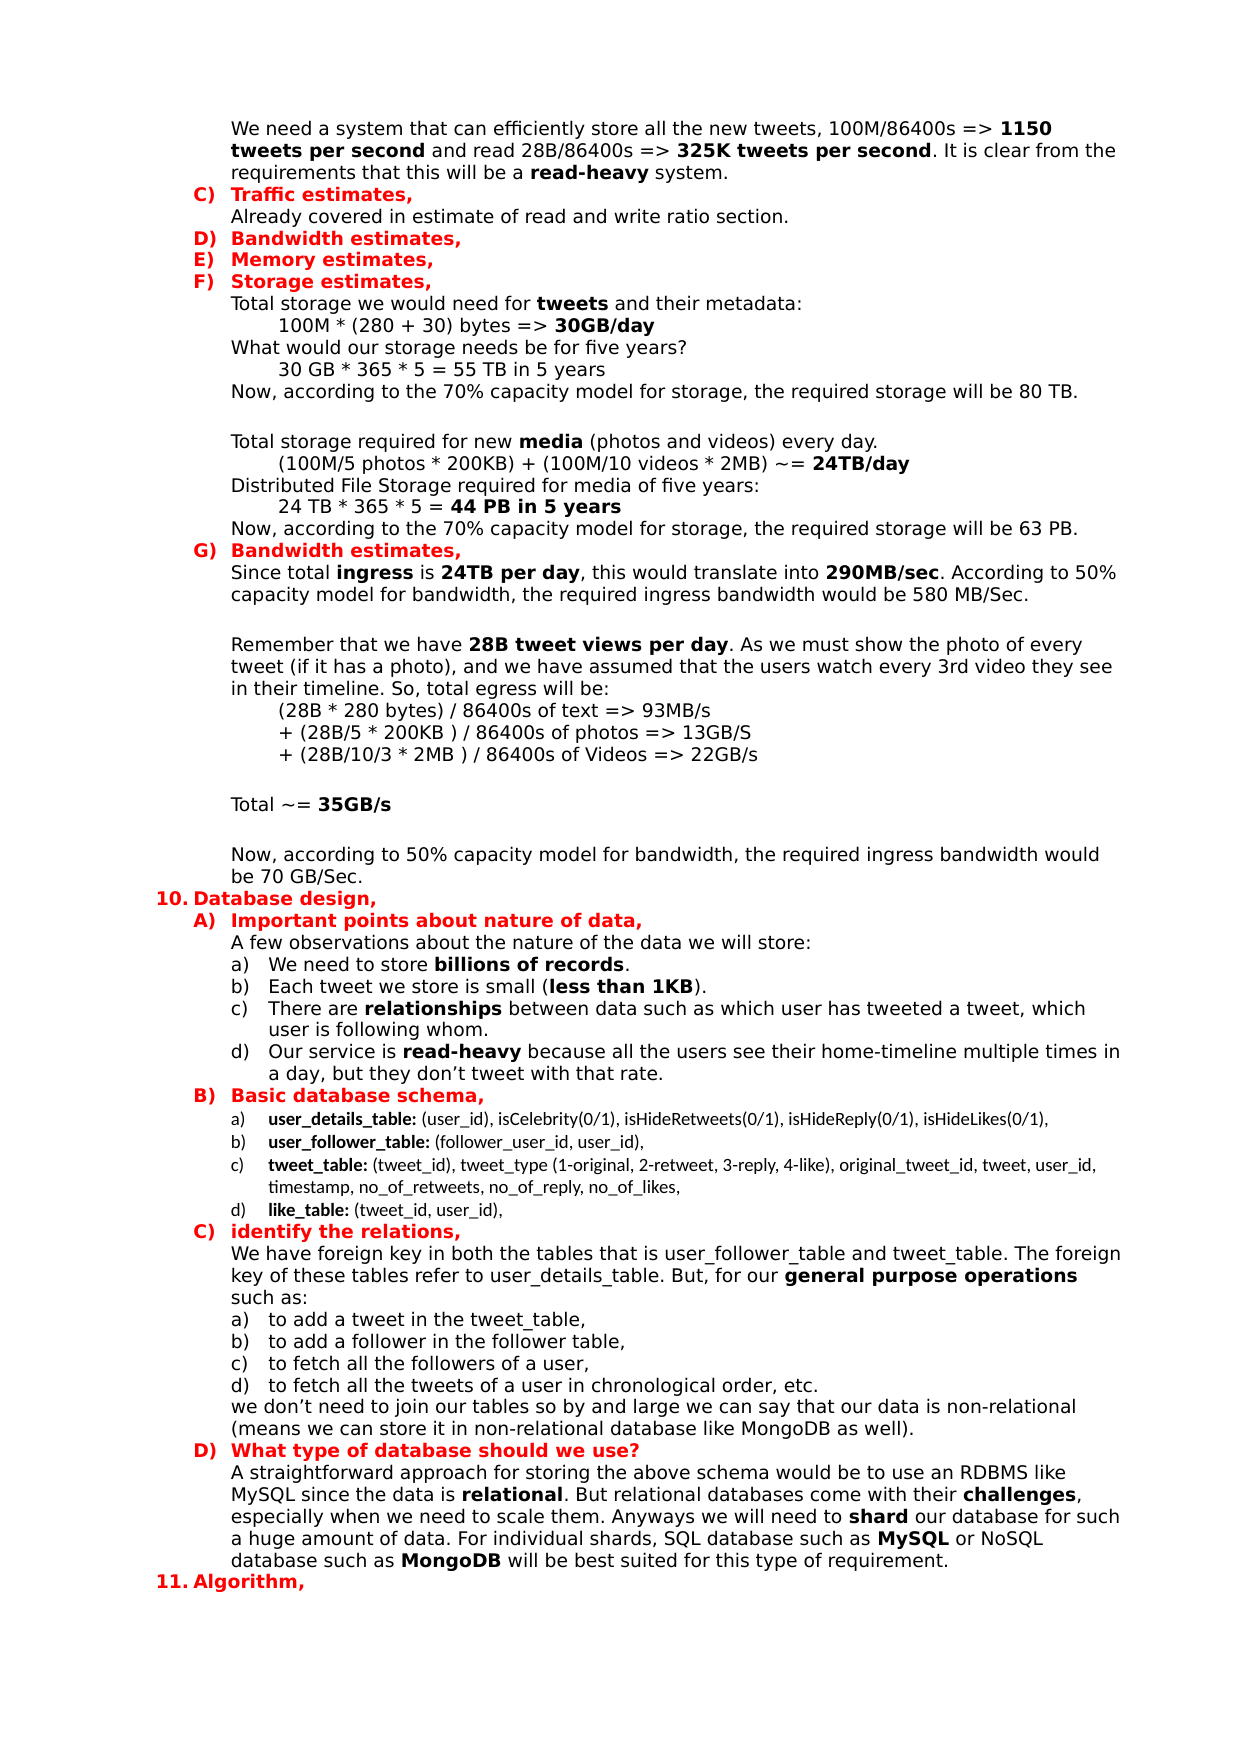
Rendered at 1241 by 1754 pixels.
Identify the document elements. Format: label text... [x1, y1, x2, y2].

list Our service is read-heavy because all the users see their home-timeline multiple times in a day, but they don’t tweet with that rate. [231, 1041, 1122, 1085]
list Storage estimates, [193, 271, 1122, 293]
list (100M/5 photos * 200KB) + (100M/10 videos * 2MB) ~= 24TB/day [193, 453, 1122, 474]
list What type of database should we use? [193, 1440, 1122, 1462]
list to add a follower in the follower table, [231, 1331, 1122, 1353]
list Now, according to the 70% capacity model for storage, the required storage will be 80 TB. [193, 381, 1122, 402]
list 30 GB * 365 * 5 = 55 TB in 5 years [193, 359, 1122, 381]
list A straightforward approach for storing the above schema would be to use an RDBMS like MySQL since the data is relational. But relational databases come with their challenges, especially when we need to scale them. Anyways we will need to shard our database for such a huge amount of data. For individual shards, SQL database such as MySQL or NoSQL database such as MongoDB will be best suited for this type of requirement. [193, 1462, 1122, 1571]
list we don’t need to join our tables so by and large we can say that our data is non-relational (means we can store it in non-relational database like MongoDB as well). [193, 1396, 1122, 1440]
list + (28B/10/3 * 2MB ) / 86400s of Videos => 22GB/s [193, 743, 1122, 765]
list 100M * (280 + 30) bytes => 30GB/day [193, 315, 1122, 337]
list Memory estimates, [193, 249, 1122, 271]
list to add a tweet in the tweet_table, [231, 1309, 1122, 1331]
list Now, according to 50% capacity model for bandwidth, the required ingress bandwidth would be 70 GB/Sec. [193, 844, 1122, 888]
list Important points about nature of data, [193, 910, 1122, 932]
list Database design, [156, 888, 1122, 910]
list There are relationships between data such as which user has tweeted a tweet, which user is following whom. [231, 997, 1122, 1041]
list We need a system that can efficiently store all the new tweets, 100M/86400s => 1150 tweets per second and read 28B/86400s => 325K tweets per second. It is clear from the requirements that this will be a read-heavy system. [193, 118, 1122, 184]
list Basic database schema, [193, 1085, 1122, 1107]
list Algorithm, [156, 1571, 1122, 1593]
list Traffic estimates, [193, 184, 1122, 206]
list Total ~= 35GB/s [193, 794, 1122, 816]
list identify the relations, [193, 1221, 1122, 1243]
list What would our storage needs be for five years? [193, 337, 1122, 359]
list tweet_table: (tweet_id), tweet_type (1-original, 2-retweet, 3-reply, 4-like), original_tweet_id, tweet, user_id, timestamp, no_of_retweets, no_of_reply, no_of_likes, [231, 1153, 1122, 1198]
list Already covered in estimate of read and write ratio section. [193, 206, 1122, 227]
list user_details_table: (user_id), isCelebrity(0/1), isHideRetweets(0/1), isHideReply(0/1), isHideLikes(0/1), [231, 1107, 1122, 1130]
list Total storage required for new media (photos and videos) every day. [193, 431, 1122, 453]
list like_table: (tweet_id, user_id), [231, 1198, 1122, 1221]
list Since total ingress is 24TB per day, this would translate into 290MB/sec. According to 50% capacity model for bandwidth, the required ingress bandwidth would be 580 MB/Sec. [193, 562, 1122, 606]
list user_follower_table: (follower_user_id, user_id), [231, 1130, 1122, 1153]
list + (28B/5 * 200KB ) / 86400s of photos => 13GB/S [193, 722, 1122, 743]
list A few observations about the nature of the data we will store: [193, 932, 1122, 954]
list Bandwidth estimates, [193, 540, 1122, 562]
list Total storage we would need for tweets and their metadata: [193, 293, 1122, 315]
list (28B * 280 bytes) / 86400s of text => 93MB/s [193, 700, 1122, 722]
list Remember that we have 28B tweet views per day. As we must show the photo of every tweet (if it has a photo), and we have assumed that the users watch every 3rd video they see in their timeline. So, total egress will be: [193, 634, 1122, 700]
list to fetch all the tweets of a user in chronological order, etc. [231, 1374, 1122, 1396]
list Now, according to the 70% capacity model for storage, the required storage will be 63 PB. [193, 518, 1122, 540]
list Bandwidth estimates, [193, 227, 1122, 249]
list Each tweet we store is small (less than 1KB). [231, 976, 1122, 997]
list to fetch all the followers of a user, [231, 1353, 1122, 1374]
list We need to store billions of records. [231, 954, 1122, 976]
list Distributed File Storage required for media of five years: [193, 474, 1122, 496]
list 24 TB * 365 * 5 = 44 PB in 5 years [193, 496, 1122, 518]
list We have foreign key in both the tables that is user_follower_table and tweet_table. The foreign key of these tables refer to user_details_table. But, for our general purpose operations such as: [193, 1243, 1122, 1309]
